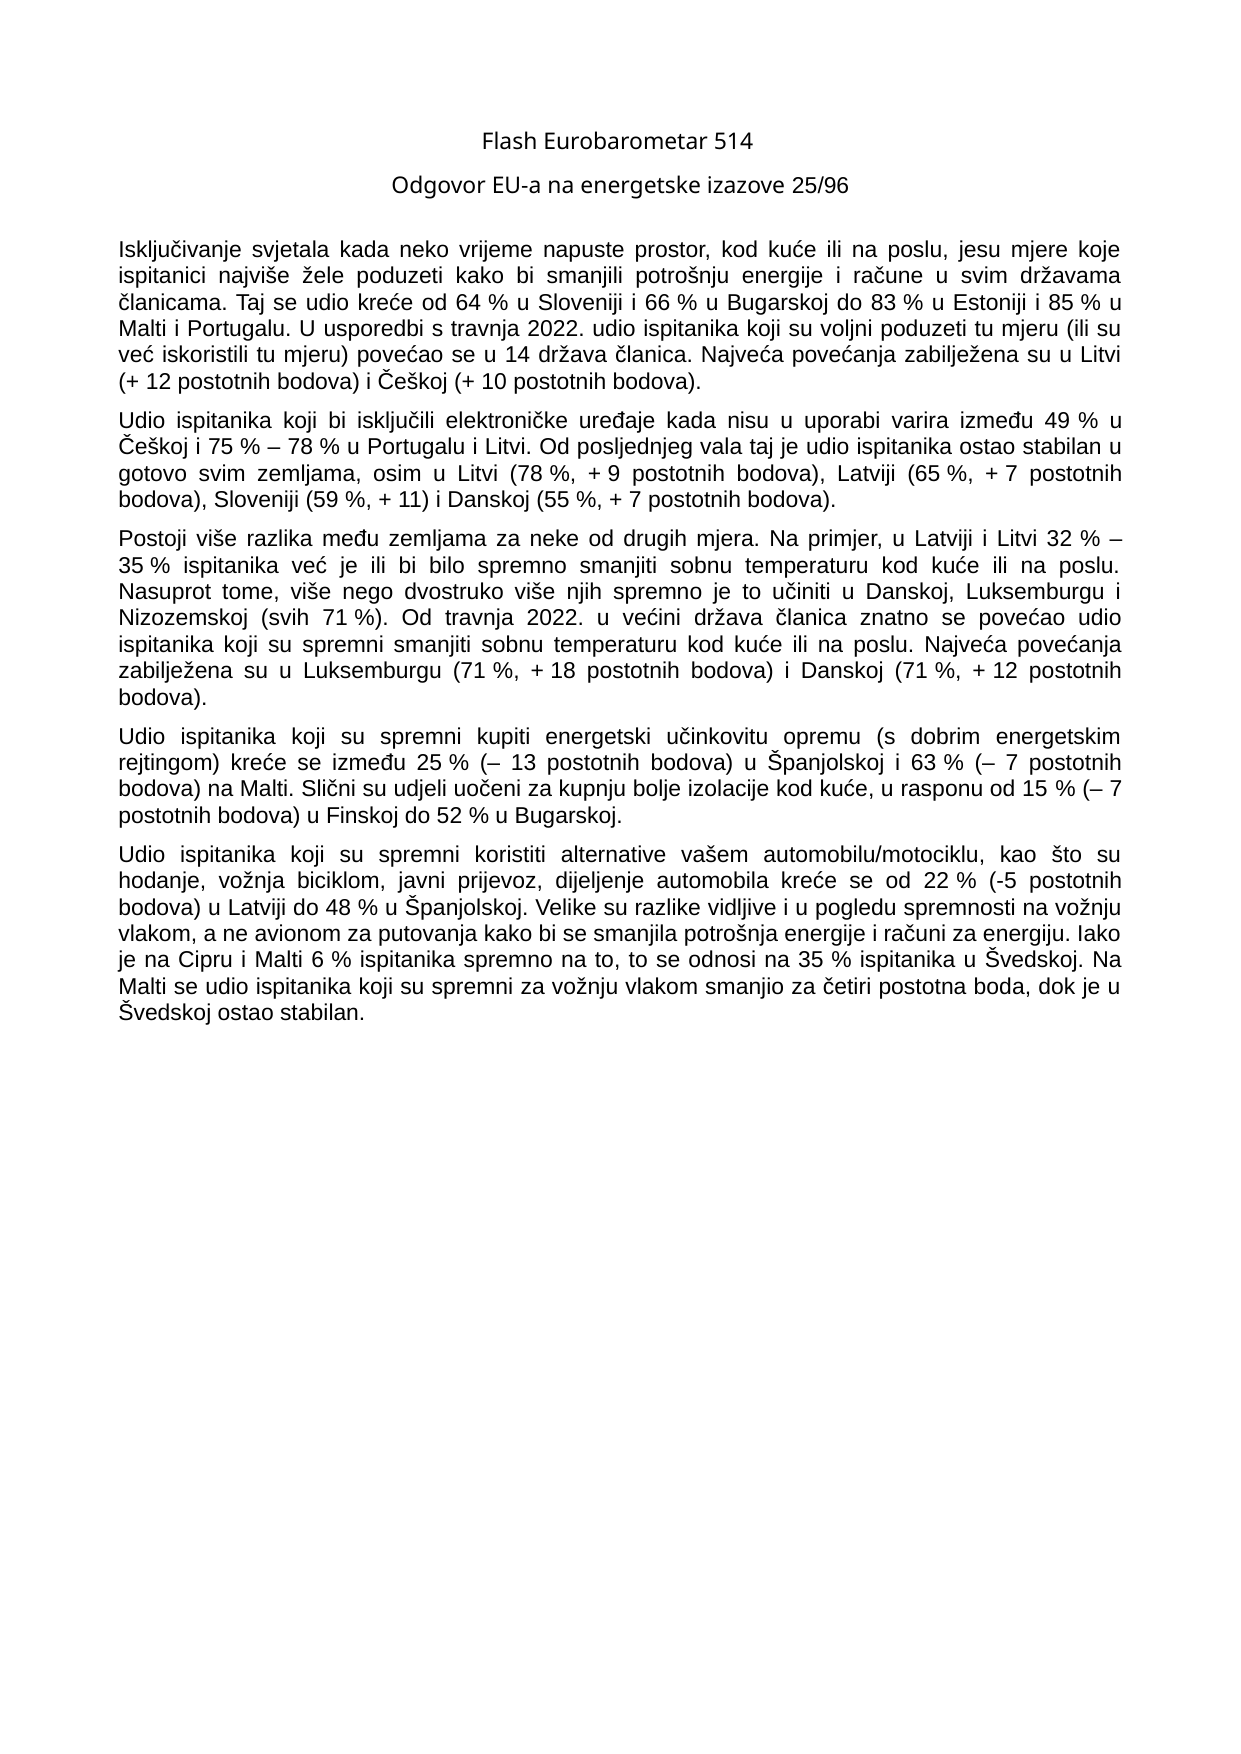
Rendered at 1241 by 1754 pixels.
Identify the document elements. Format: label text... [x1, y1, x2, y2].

text Postoji više razlika među zemljama za neke od drugih mjera. Na primjer, u Latviji i Litvi 32 % – 35 % ispitanika već je ili bi bilo spremno smanjiti sobnu temperaturu kod kuće ili na poslu. Nasuprot tome, više nego dvostruko više njih spremno je to učiniti u Danskoj, Luksemburgu i Nizozemskoj (svih 71 %). Od travnja 2022. u većini država članica znatno se povećao udio ispitanika koji su spremni smanjiti sobnu temperaturu kod kuće ili na poslu. Najveća povećanja zabilježena su u Luksemburgu (71 %, + 18 postotnih bodova) i Danskoj (71 %, + 12 postotnih bodova). [118, 525, 1122, 710]
text Isključivanje svjetala kada neko vrijeme napuste prostor, kod kuće ili na poslu, jesu mjere koje ispitanici najviše žele poduzeti kako bi smanjili potrošnju energije i račune u svim državama članicama. Taj se udio kreće od 64 % u Sloveniji i 66 % u Bugarskoj do 83 % u Estoniji i 85 % u Malti i Portugalu. U usporedbi s travnja 2022. udio ispitanika koji su voljni poduzeti tu mjeru (ili su već iskoristili tu mjeru) povećao se u 14 država članica. Najveća povećanja zabilježena su u Litvi (+ 12 postotnih bodova) i Češkoj (+ 10 postotnih bodova). [118, 236, 1122, 394]
text Udio ispitanika koji bi isključili elektroničke uređaje kada nisu u uporabi varira između 49 % u Češkoj i 75 % – 78 % u Portugalu i Litvi. Od posljednjeg vala taj je udio ispitanika ostao stabilan u gotovo svim zemljama, osim u Litvi (78 %, + 9 postotnih bodova), Latviji (65 %, + 7 postotnih bodova), Sloveniji (59 %, + 11) i Danskoj (55 %, + 7 postotnih bodova). [118, 407, 1122, 512]
text Udio ispitanika koji su spremni koristiti alternative vašem automobilu/motociklu, kao što su hodanje, vožnja biciklom, javni prijevoz, dijeljenje automobila kreće se od 22 % (-5 postotnih bodova) u Latviji do 48 % u Španjolskoj. Velike su razlike vidljive i u pogledu spremnosti na vožnju vlakom, a ne avionom za putovanja kako bi se smanjila potrošnja energije i računi za energiju. Iako je na Cipru i Malti 6 % ispitanika spremno na to, to se odnosi na 35 % ispitanika u Švedskoj. Na Malti se udio ispitanika koji su spremni za vožnju vlakom smanjio za četiri postotna boda, dok je u Švedskoj ostao stabilan. [118, 841, 1122, 1026]
text Udio ispitanika koji su spremni kupiti energetski učinkovitu opremu (s dobrim energetskim rejtingom) kreće se između 25 % (– 13 postotnih bodova) u Španjolskoj i 63 % (– 7 postotnih bodova) na Malti. Slični su udjeli uočeni za kupnju bolje izolacije kod kuće, u rasponu od 15 % (– 7 postotnih bodova) u Finskoj do 52 % u Bugarskoj. [118, 723, 1122, 828]
